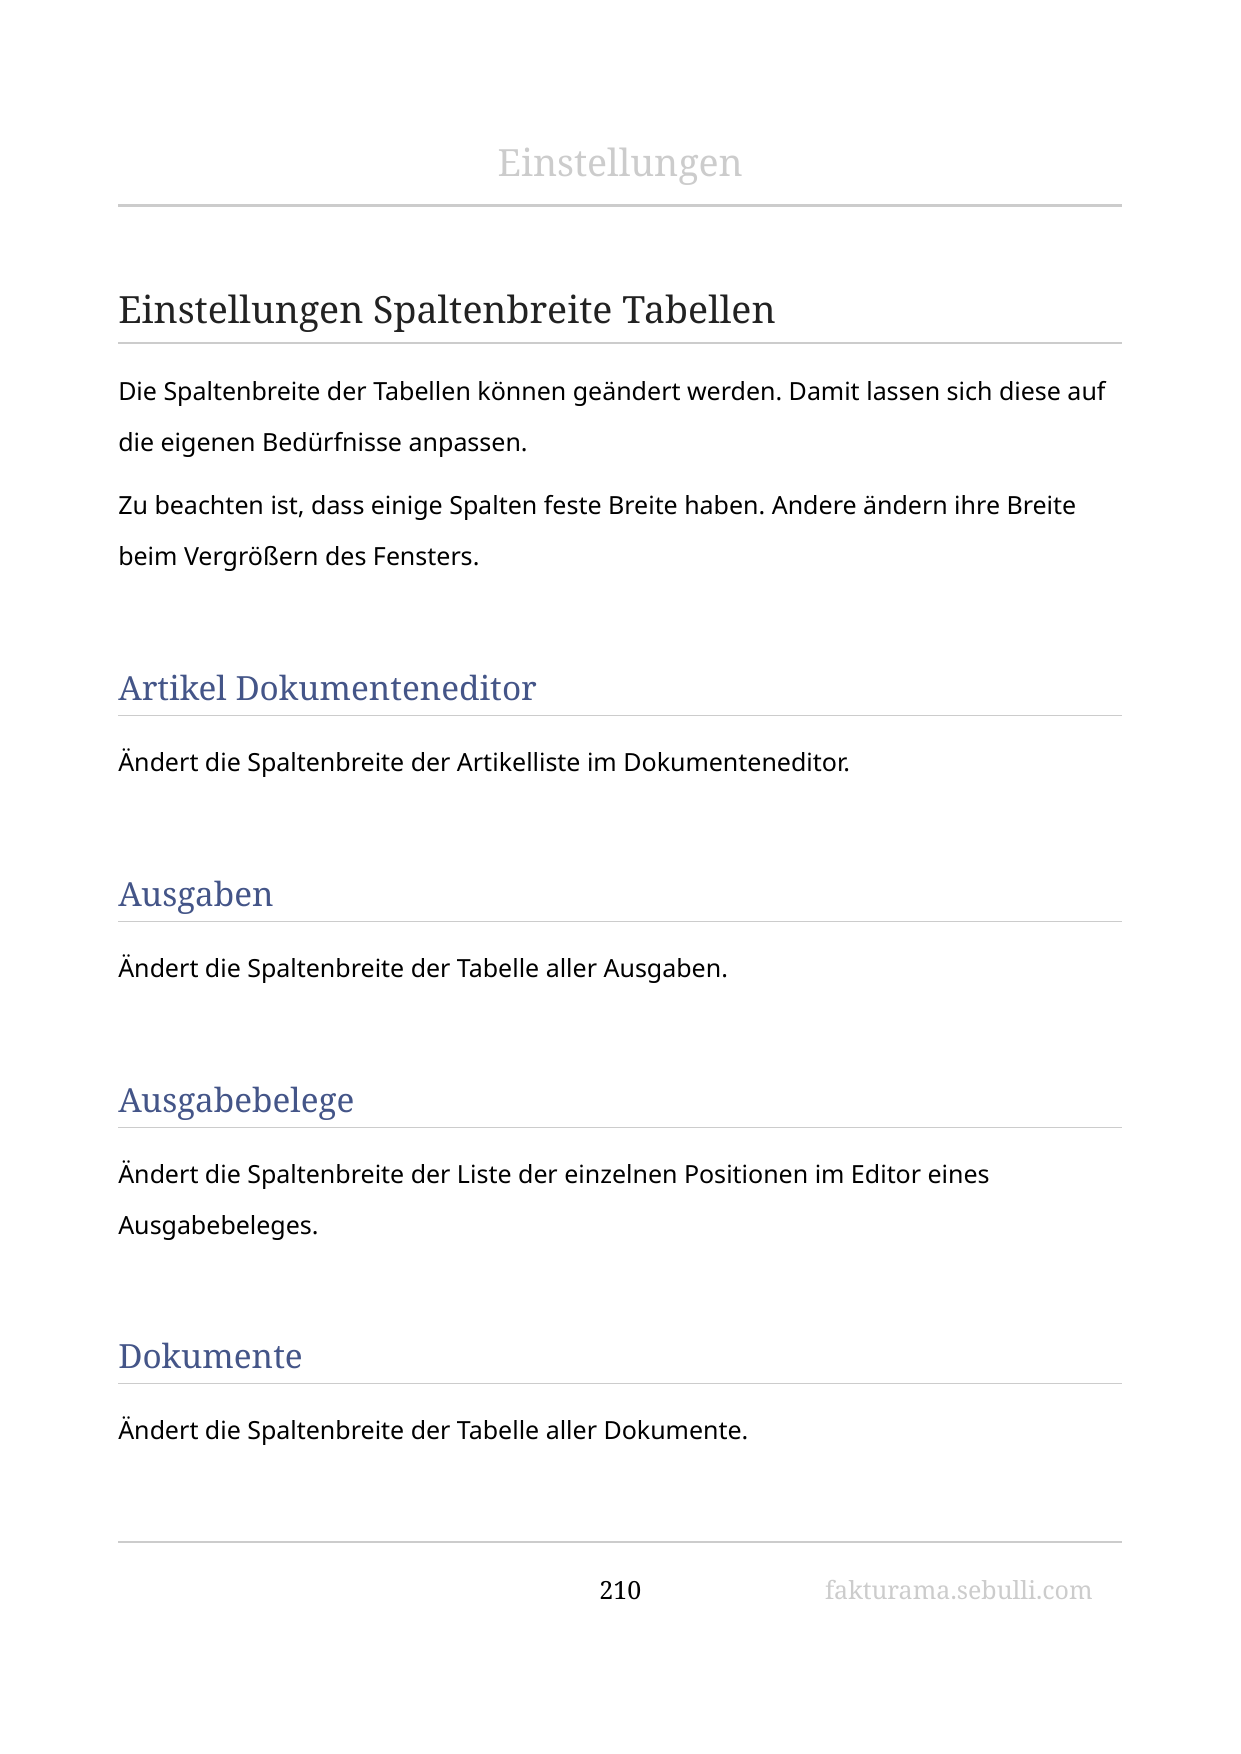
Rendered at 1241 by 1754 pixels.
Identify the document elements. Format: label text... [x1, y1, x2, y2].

subtitle Artikel Dokumenteneditor [118, 665, 1122, 715]
text Die Spaltenbreite der Tabellen können geändert werden. Damit lassen sich diese auf die eigenen Bedürfnisse anpassen. [118, 373, 1122, 458]
subtitle Ausgaben [118, 871, 1122, 921]
text Ändert die Spaltenbreite der Artikelliste im Dokumenteneditor. [118, 745, 1122, 779]
subtitle Einstellungen Spaltenbreite Tabellen [118, 283, 1122, 342]
text Ändert die Spaltenbreite der Tabelle aller Dokumente. [118, 1413, 1122, 1447]
text Ändert die Spaltenbreite der Liste der einzelnen Positionen im Editor eines Ausgabebeleges. [118, 1156, 1122, 1241]
subtitle Ausgabebelege [118, 1077, 1122, 1127]
text Zu beachten ist, dass einige Spalten feste Breite haben. Andere ändern ihre Breite beim Vergrößern des Fensters. [118, 488, 1122, 573]
text Ändert die Spaltenbreite der Tabelle aller Ausgaben. [118, 951, 1122, 984]
subtitle Dokumente [118, 1333, 1122, 1383]
